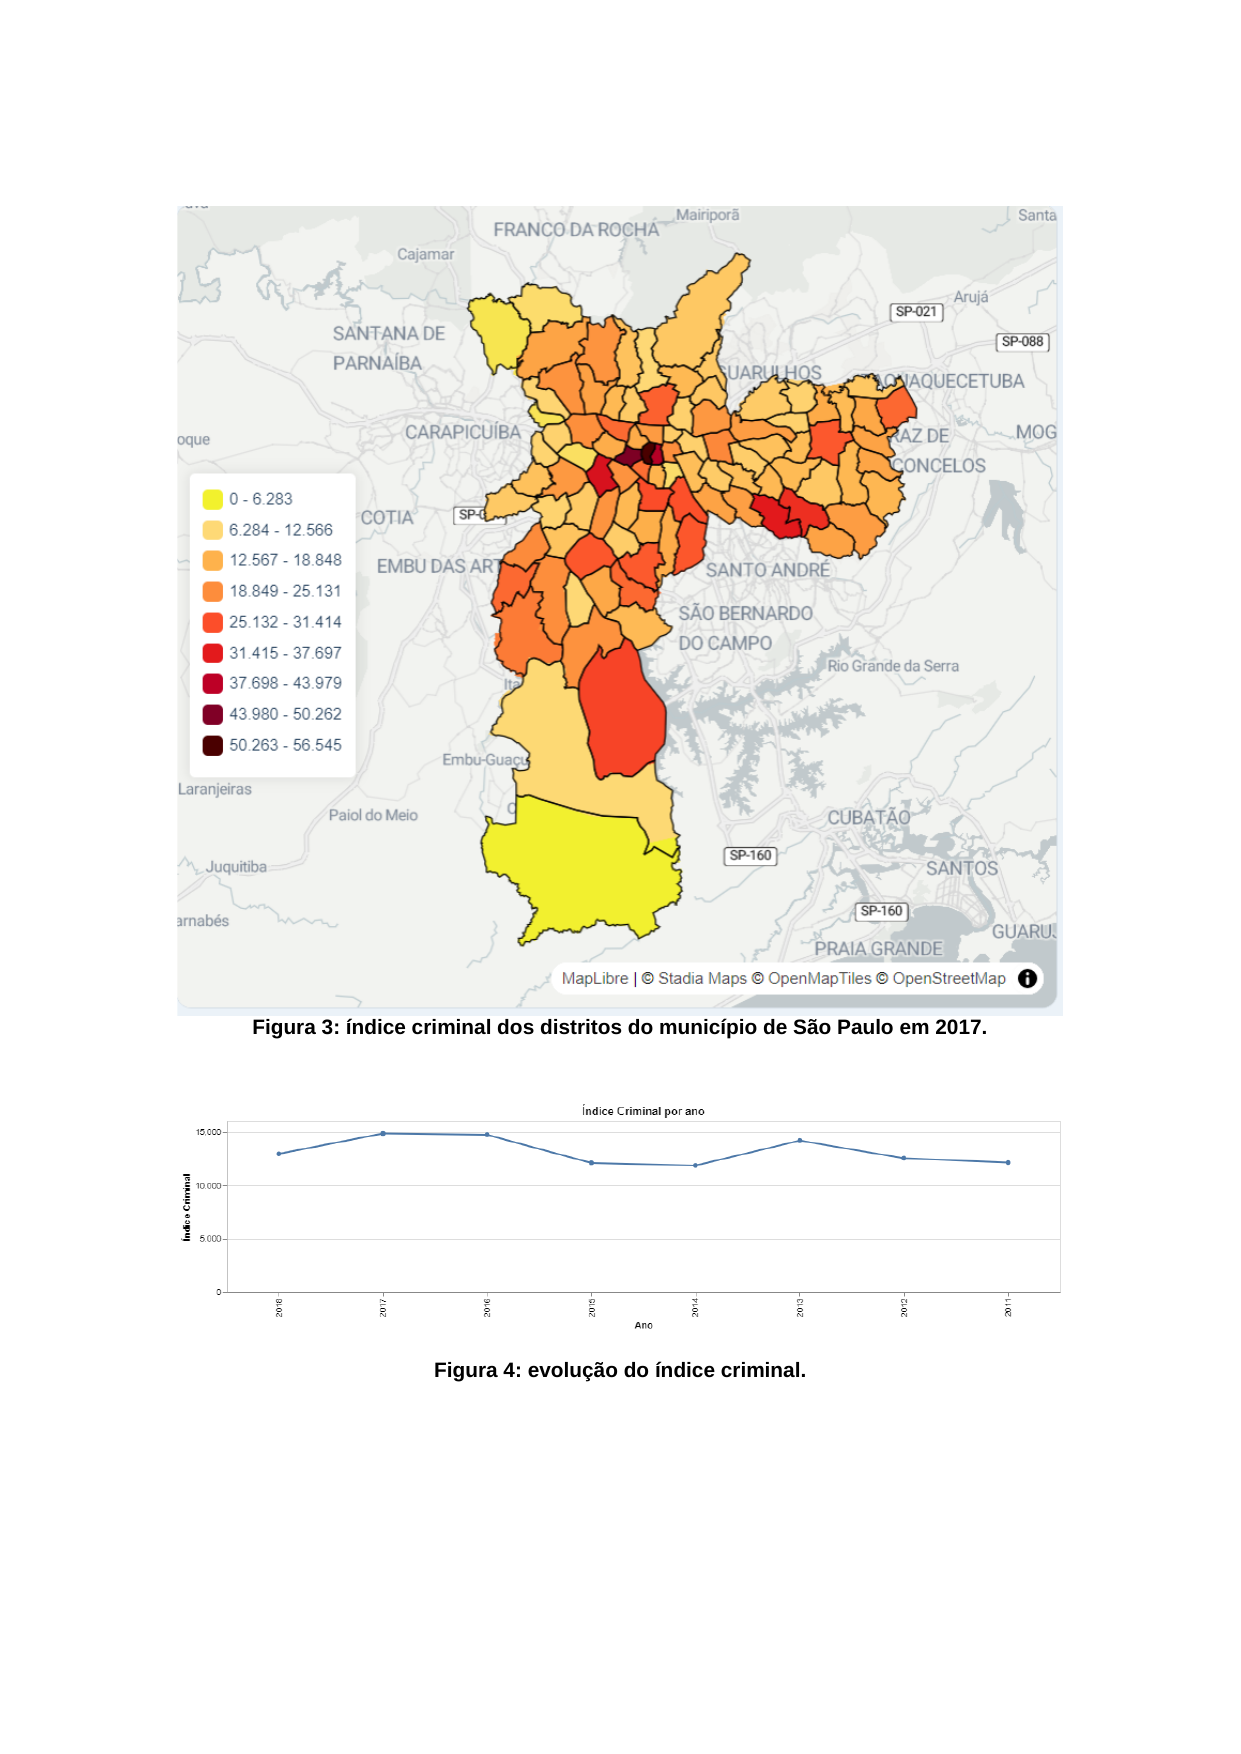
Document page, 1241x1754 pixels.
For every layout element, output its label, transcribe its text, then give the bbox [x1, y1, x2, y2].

picture [177, 1102, 1063, 1334]
text Figura 3: índice criminal dos distritos do município de São Paulo em 2017. [177, 1016, 1063, 1039]
picture [177, 206, 1063, 1016]
text Figura 4: evolução do índice criminal. [177, 1334, 1063, 1382]
